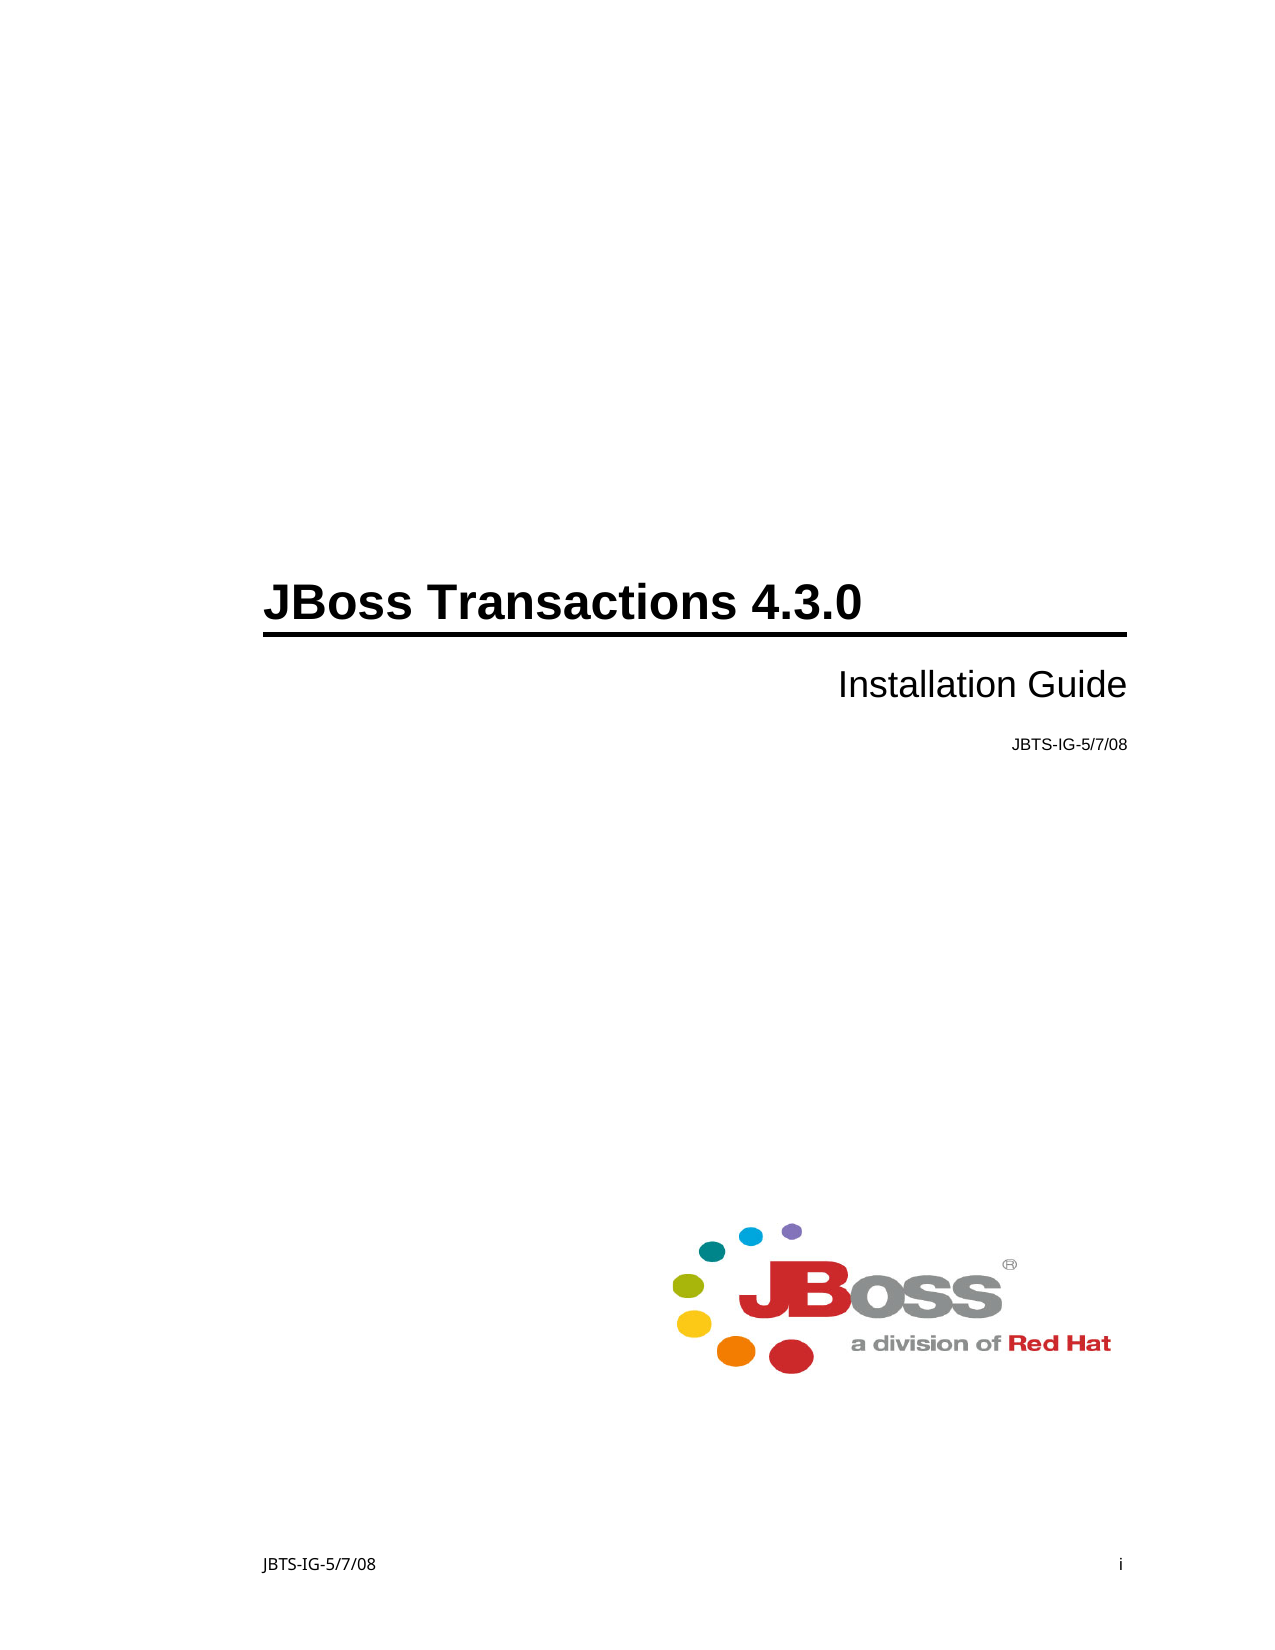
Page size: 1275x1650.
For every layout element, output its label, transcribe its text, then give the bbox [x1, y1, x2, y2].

text JBTS-IG-5/7/08 [263, 735, 1127, 754]
subtitle Installation Guide [263, 662, 1127, 706]
picture [672, 1223, 1111, 1374]
title JBoss Transactions 4.3.0 [263, 573, 1127, 632]
